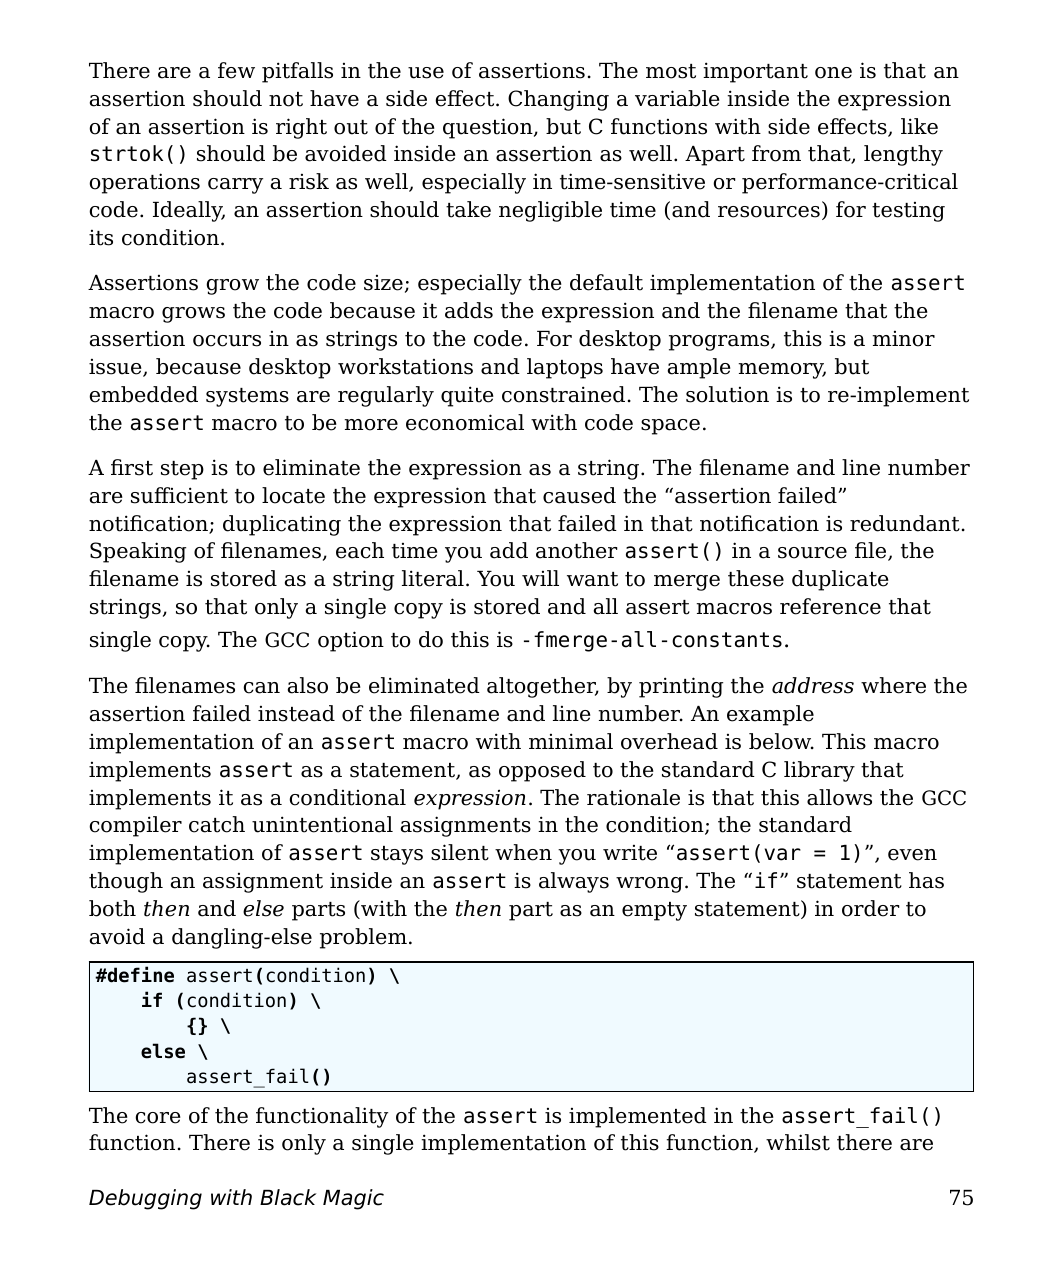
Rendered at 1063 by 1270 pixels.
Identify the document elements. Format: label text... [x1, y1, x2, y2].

text {} \ [90, 1012, 973, 1037]
text The core of the functionality of the assert is implemented in the assert_fail() function. There is only a single implementation of this function, whilst there are [88, 1104, 974, 1156]
text A first step is to eliminate the expression as a string. The filename and line number are sufficient to locate the expression that caused the “assertion failed” notification; duplicating the expression that failed in that notification is redundant. Speaking of filenames, each time you add another assert() in a source file, the filename is stored as a string literal. You will want to merge these duplicate strings, so that only a single copy is stored and all assert macros reference that single copy. The GCC option to do this is ‑fmerge‑all‑constants. [88, 456, 974, 652]
text The filenames can also be eliminated altogether, by printing the address where the assertion failed instead of the filename and line number. An example implementation of an assert macro with minimal overhead is below. This macro implements assert as a statement, as opposed to the standard C library that implements it as a conditional expression. The rationale is that this allows the GCC compiler catch unintentional assignments in the condition; the standard implementation of assert stays silent when you write “assert(var = 1)”, even though an assignment inside an assert is always wrong. The “if” statement has both then and else parts (with the then part as an empty statement) in order to avoid a dangling-else problem. [88, 674, 974, 949]
text #define assert(condition) \ [90, 963, 973, 986]
text There are a few pitfalls in the use of assertions. The most important one is that an assertion should not have a side effect. Changing a variable inside the expression of an assertion is right out of the question, but C functions with side effects, like strtok() should be avoided inside an assertion as well. Apart from that, lengthy operations carry a risk as well, especially in time-sensitive or performance-critical code. Ideally, an assertion should take negligible time (and resources) for testing its condition. [88, 59, 974, 250]
text assert_fail() [90, 1062, 973, 1091]
text if (condition) \ [90, 986, 973, 1012]
text Assertions grow the code size; especially the default implementation of the assert macro grows the code because it adds the expression and the filename that the assertion occurs in as strings to the code. For desktop programs, this is a minor issue, because desktop workstations and laptops have ample memory, but embedded systems are regularly quite constrained. The solution is to re-implement the assert macro to be more economical with code space. [88, 271, 974, 435]
text else \ [90, 1037, 973, 1062]
